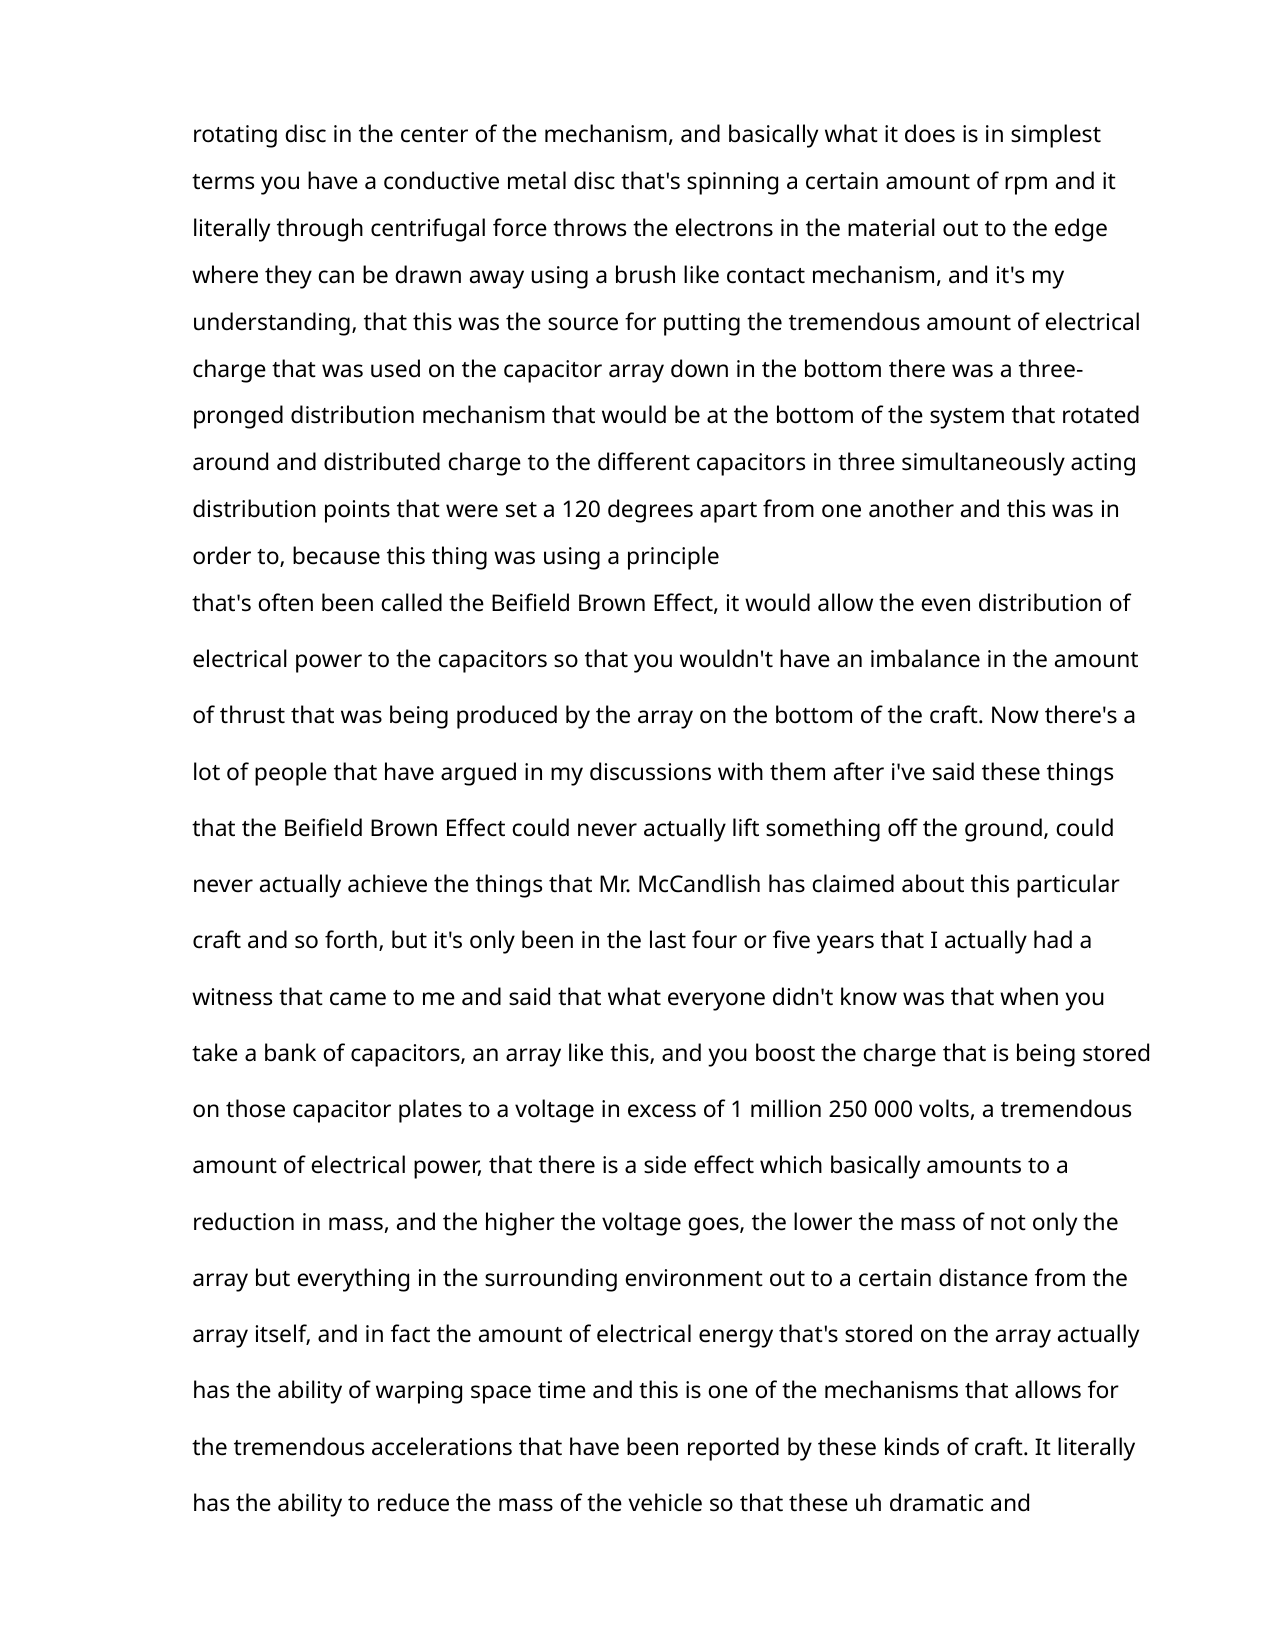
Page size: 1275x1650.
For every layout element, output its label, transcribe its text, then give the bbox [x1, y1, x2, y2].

text rotating disc in the center of the mechanism, and basically what it does is in simplest terms you have a conductive metal disc that's spinning a certain amount of rpm and it literally through centrifugal force throws the electrons in the material out to the edge where they can be drawn away using a brush like contact mechanism, and it's my understanding, that this was the source for putting the tremendous amount of electrical charge that was used on the capacitor array down in the bottom there was a three-pronged distribution mechanism that would be at the bottom of the system that rotated around and distributed charge to the different capacitors in three simultaneously acting distribution points that were set a 120 degrees apart from one another and this was in order to, because this thing was using a principle [192, 118, 1157, 571]
text that's often been called the Beifield Brown Effect, it would allow the even distribution of electrical power to the capacitors so that you wouldn't have an imbalance in the amount of thrust that was being produced by the array on the bottom of the craft. Now there's a lot of people that have argued in my discussions with them after i've said these things that the Beifield Brown Effect could never actually lift something off the ground, could never actually achieve the things that Mr. McCandlish has claimed about this particular craft and so forth, but it's only been in the last four or five years that I actually had a witness that came to me and said that what everyone didn't know was that when you take a bank of capacitors, an array like this, and you boost the charge that is being stored on those capacitor plates to a voltage in excess of 1 million 250 000 volts, a tremendous amount of electrical power, that there is a side effect which basically amounts to a reduction in mass, and the higher the voltage goes, the lower the mass of not only the array but everything in the surrounding environment out to a certain distance from the array itself, and in fact the amount of electrical energy that's stored on the array actually has the ability of warping space time and this is one of the mechanisms that allows for the tremendous accelerations that have been reported by these kinds of craft. It literally has the ability to reduce the mass of the vehicle so that these uh dramatic and [192, 587, 1157, 1518]
